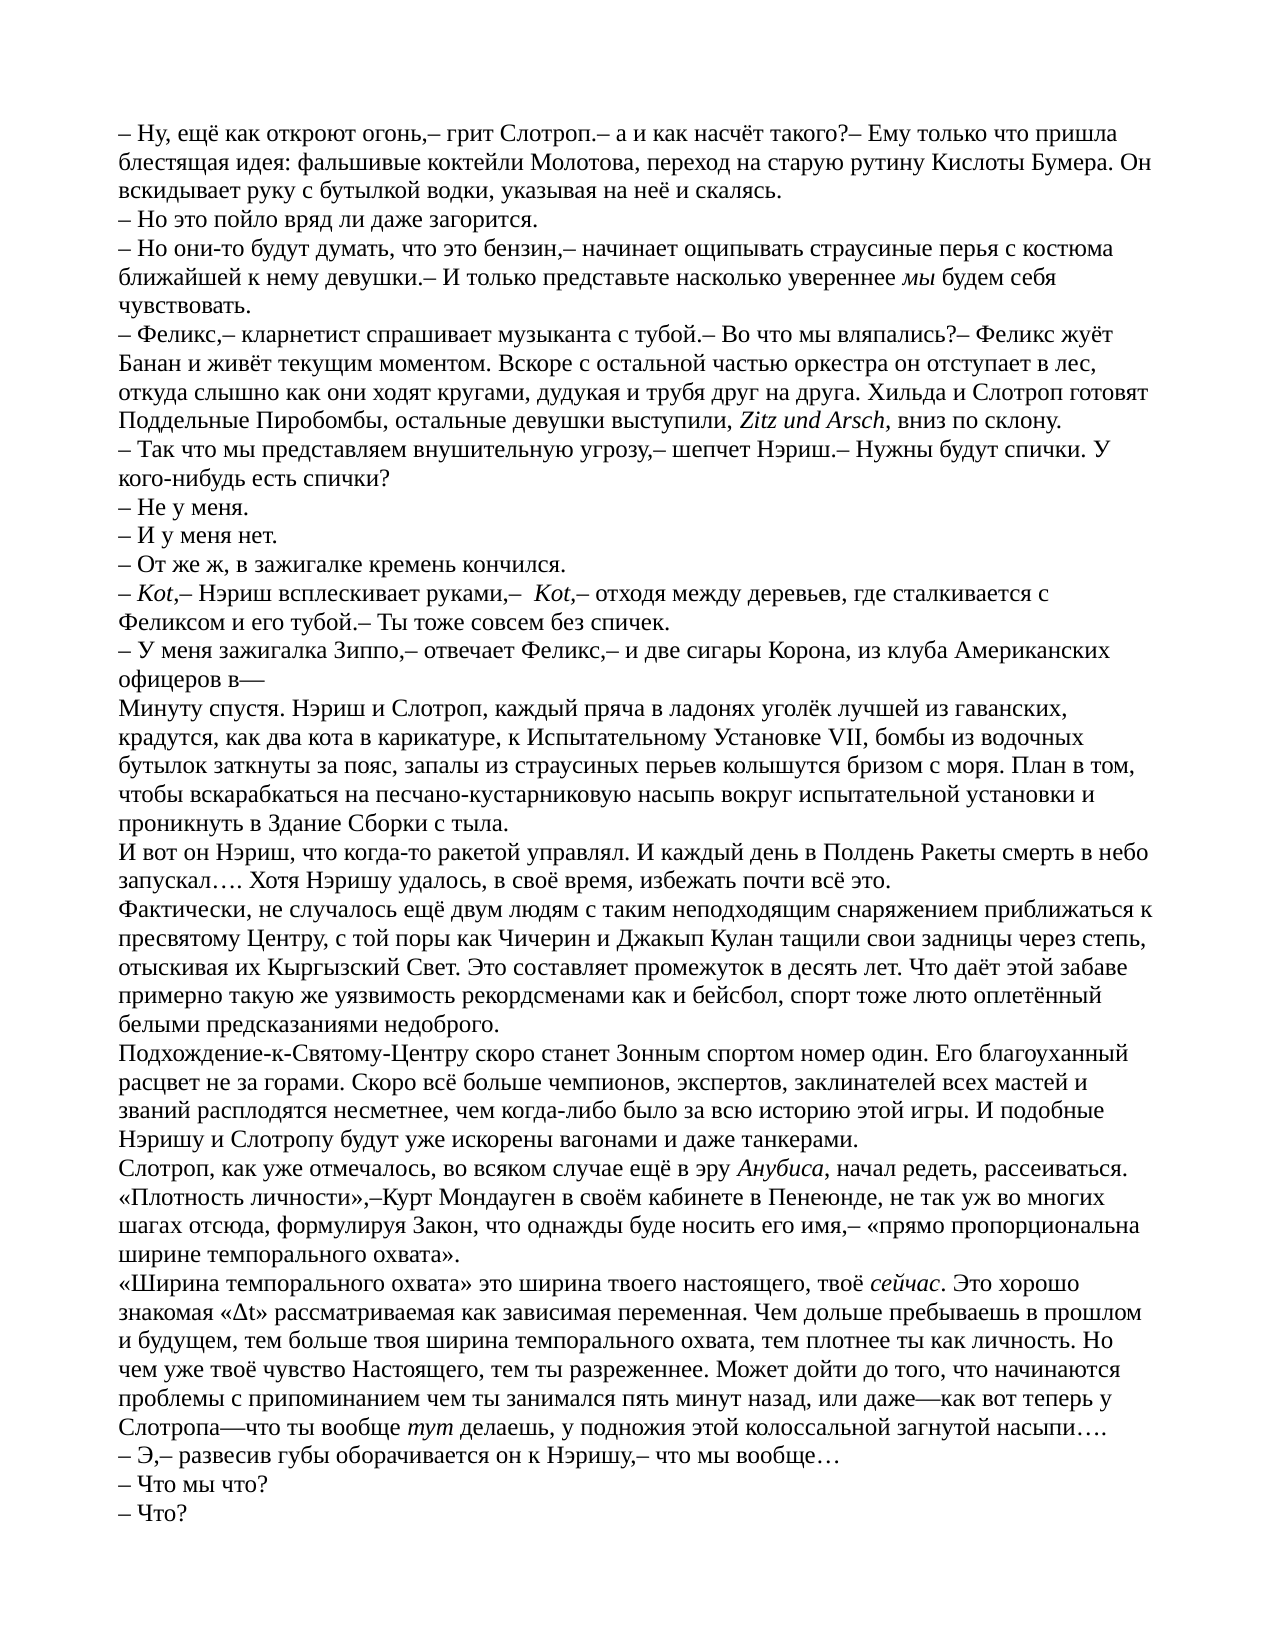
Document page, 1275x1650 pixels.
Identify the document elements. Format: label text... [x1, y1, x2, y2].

text – Что мы что? [118, 1469, 1157, 1498]
text – Но это пойло вряд ли даже загорится. [118, 204, 1157, 233]
text – Феликс,– кларнетист спрашивает музыканта с тубой.– Во что мы вляпались?– Феликс жуёт Банан и живёт текущим моментом. Вскоре с остальной частью оркестра он отступает в лес, откуда слышно как они ходят кругами, дудукая и трубя друг на друга. Хильда и Слотроп готовят Поддельные Пиробомбы, остальные девушки выступили, Zitz und Arsch, вниз по склону. [118, 319, 1157, 434]
text – Э,– развесив губы оборачивается он к Нэришу,– что мы вообще… [118, 1441, 1157, 1469]
text – Kot,– Нэриш всплескивает руками,– Kot,– отходя между деревьев, где сталкивается с Феликсом и его тубой.– Ты тоже совсем без спичек. [118, 578, 1157, 636]
text – Но они-то будут думать, что это бензин,– начинает ощипывать страусиные перья с костюма ближайшей к нему девушки.– И только представьте насколько увереннее мы будем себя чувствовать. [118, 233, 1157, 319]
text – Что? [118, 1498, 1157, 1527]
text – Так что мы представляем внушительную угрозу,– шепчет Нэриш.– Нужны будут спички. У кого-нибудь есть спички? [118, 434, 1157, 492]
text Фактически, не случалось ещё двум людям с таким неподходящим снаряжением приближаться к пресвятому Центру, с той поры как Чичерин и Джакып Кулан тащили свои задницы через степь, отыскивая их Кыргызский Свет. Это составляет промежуток в десять лет. Что даёт этой забаве примерно такую же уязвимость рекордсменами как и бейсбол, спорт тоже люто оплетённый белыми предсказаниями недоброго. [118, 894, 1157, 1038]
text Минуту спустя. Нэриш и Слотроп, каждый пряча в ладонях уголёк лучшей из гаванских, крадутся, как два кота в карикатуре, к Испытательному Установке VII, бомбы из водочных бутылок заткнуты за пояс, запалы из страусиных перьев колышутся бризом с моря. План в том, чтобы вскарабкаться на песчано-кустарниковую насыпь вокруг испытательной установки и проникнуть в Здание Сборки с тыла. [118, 693, 1157, 837]
text – И у меня нет. [118, 521, 1157, 549]
text Подхождение-к-Святому-Центру скоро станет Зонным спортом номер один. Его благоуханный расцвет не за горами. Скоро всё больше чемпионов, экспертов, заклинателей всех мастей и званий расплодятся несметнее, чем когда-либо было за всю историю этой игры. И подобные Нэришу и Слотропу будут уже искорены вагонами и даже танкерами. [118, 1038, 1157, 1153]
text И вот он Нэриш, что когда-то ракетой управлял. И каждый день в Полдень Ракеты смерть в небо запускал…. Хотя Нэришу удалось, в своё время, избежать почти всё это. [118, 837, 1157, 894]
text – От же ж, в зажигалке кремень кончился. [118, 549, 1157, 578]
text «Ширина темпорального охвата» это ширина твоего настоящего, твоё сейчас. Это хорошо знакомая «Δt» рассматриваемая как зависимая переменная. Чем дольше пребываешь в прошлом и будущем, тем больше твоя ширина темпорального охвата, тем плотнее ты как личность. Но чем уже твоё чувство Настоящего, тем ты разреженнее. Может дойти до того, что начинаются проблемы с припоминанием чем ты занимался пять минут назад, или даже—как вот теперь у Слотропа—что ты вообще тут делаешь, у подножия этой колоссальной загнутой насыпи…. [118, 1268, 1157, 1441]
text – У меня зажигалка Зиппо,– отвечает Феликс,– и две сигары Корона, из клуба Американских офицеров в— [118, 636, 1157, 693]
text Слотроп, как уже отмечалось, во всяком случае ещё в эру Анубиса, начал редеть, рассеиваться. «Плотность личности»,–Курт Мондауген в своём кабинете в Пенеюнде, не так уж во многих шагах отсюда, формулируя Закон, что однажды буде носить его имя,– «прямо пропорциональна ширине темпорального охвата». [118, 1153, 1157, 1268]
text – Не у меня. [118, 492, 1157, 521]
text – Ну, ещё как откроют огонь,– грит Слотроп.– а и как насчёт такого?– Ему только что пришла блестящая идея: фальшивые коктейли Молотова, переход на старую рутину Кислоты Бумера. Он вскидывает руку с бутылкой водки, указывая на неё и скалясь. [118, 118, 1157, 204]
